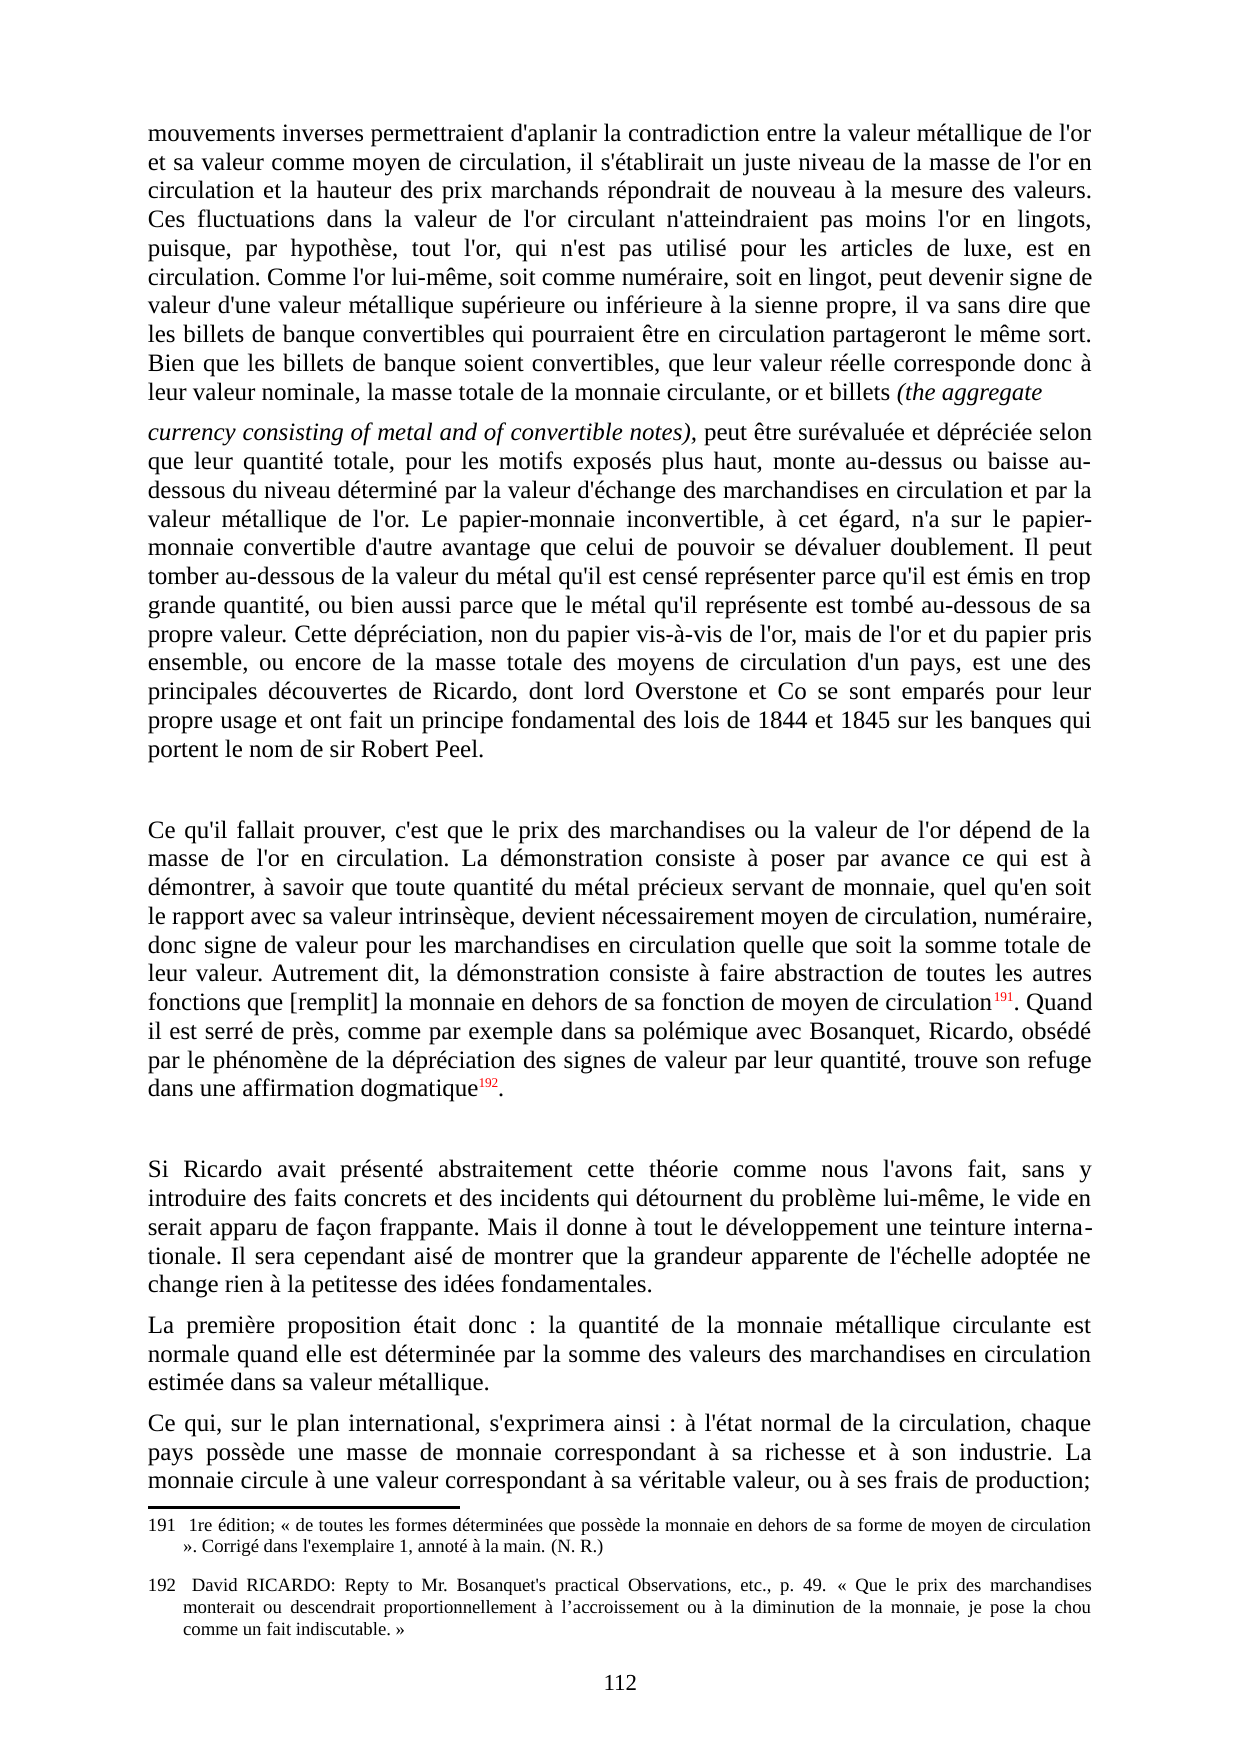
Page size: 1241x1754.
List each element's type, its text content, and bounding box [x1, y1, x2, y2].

text Ce qu'il fallait prouver, c'est que le prix des marchandises ou la valeur de l'or dépend de la masse de l'or en circulation. La démonstration consiste à poser par avance ce qui est à démontrer, à savoir que toute quantité du métal précieux servant de monnaie, quel qu'en soit le rapport avec sa valeur intrinsèque, devient nécessairement moyen de circulation, numé­raire, donc signe de valeur pour les marchandises en circulation quelle que soit la somme totale de leur valeur. Autrement dit, la démonstration consiste à faire abstraction de toutes les autres fonctions que [remplit] la monnaie en dehors de sa fonction de moyen de circulation. Quand il est serré de près, comme par exemple dans sa polémique avec Bosanquet, Ricardo, obsédé par le phénomène de la dépréciation des signes de valeur par leur quantité, trouve son refuge dans une affirmation dogmatique. [148, 815, 1093, 1102]
text Si Ricardo avait présenté abstraitement cette théorie comme nous l'avons fait, sans y introduire des faits concrets et des incidents qui détournent du problème lui-même, le vide en serait apparu de façon frappante. Mais il donne à tout le développement une teinture interna­tio­nale. Il sera cependant aisé de montrer que la grandeur apparente de l'échelle adoptée ne change rien à la petitesse des idées fondamentales. [148, 1154, 1093, 1298]
text La première proposition était donc : la quantité de la monnaie métallique circulante est normale quand elle est déterminée par la somme des valeurs des marchandises en circulation estimée dans sa valeur métallique. [148, 1310, 1093, 1396]
text 1re édition; « de toutes les formes déterminées que possède la monnaie en dehors de sa forme de moyen de circulation ». Corrigé dans l'exemplaire 1, annoté à la main. (N. R.) [148, 1513, 1093, 1557]
text David RICARDO: Repty to Mr. Bosanquet's practical Observations, etc., p. 49. « Que le prix des marchandises monterait ou descendrait proportionnellement à l’accroissement ou à la diminution de la monnaie, je pose la chou comme un fait indiscutable. » [148, 1574, 1093, 1639]
text currency consisting of metal and of convertible notes), peut être surévaluée et dépréciée selon que leur quantité totale, pour les motifs exposés plus haut, monte au-dessus ou baisse au-dessous du niveau déterminé par la valeur d'échange des marchandises en circulation et par la valeur métallique de l'or. Le papier-monnaie inconver­tible, à cet égard, n'a sur le papier-monnaie convertible d'autre avantage que celui de pouvoir se dévaluer doublement. Il peut tomber au-dessous de la valeur du métal qu'il est censé représenter parce qu'il est émis en trop grande quantité, ou bien aussi parce que le métal qu'il représente est tombé au-dessous de sa propre valeur. Cette dépréciation, non du papier vis-à-vis de l'or, mais de l'or et du papier pris ensemble, ou encore de la masse totale des moyens de circulation d'un pays, est une des principales découvertes de Ricardo, dont lord Overstone et Co se sont emparés pour leur propre usage et ont fait un principe fondamental des lois de 1844 et 1845 sur les banques qui portent le nom de sir Robert Peel. [148, 417, 1093, 762]
text Ce qui, sur le plan international, s'exprimera ainsi : à l'état normal de la circulation, chaque pays possède une masse de monnaie correspondant à sa richesse et à son industrie. La monnaie circule à une valeur correspondant à sa véritable valeur, ou à ses frais de production; [148, 1408, 1093, 1494]
text mouvements inverses permettraient d'aplanir la contradiction entre la valeur métallique de l'or et sa valeur comme moyen de circulation, il s'établirait un juste niveau de la masse de l'or en circulation et la hauteur des prix marchands répondrait de nouveau à la mesure des valeurs. Ces fluctuations dans la valeur de l'or circulant n'atteindraient pas moins l'or en lingots, puisque, par hypothèse, tout l'or, qui n'est pas utilisé pour les articles de luxe, est en circulation. Comme l'or lui-même, soit comme numéraire, soit en lingot, peut devenir signe de valeur d'une valeur métallique supérieure ou inférieure à la sienne propre, il va sans dire que les billets de banque convertibles qui pourraient être en circulation partageront le même sort. Bien que les billets de banque soient convertibles, que leur valeur réelle corresponde donc à leur valeur nominale, la masse totale de la monnaie circulante, or et billets (the aggregate [148, 118, 1093, 406]
